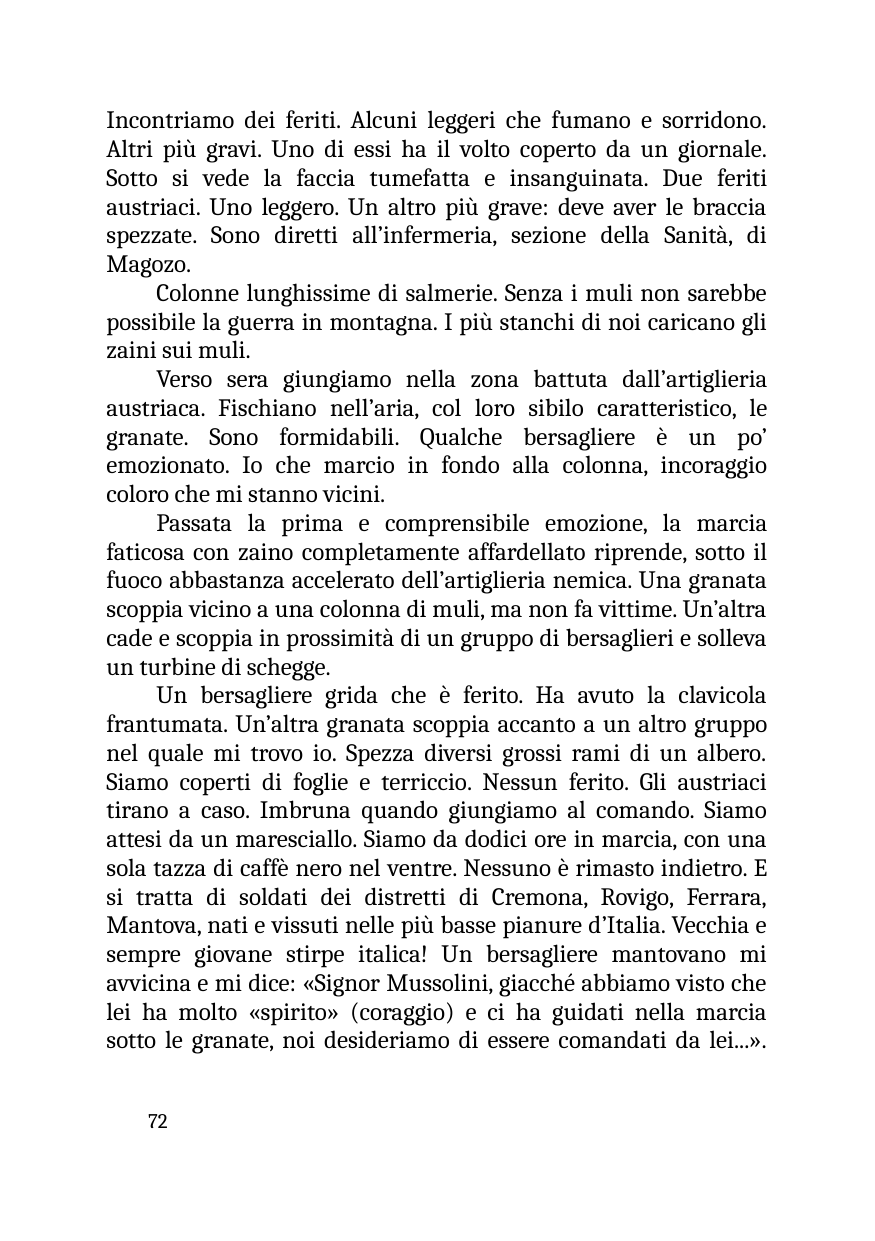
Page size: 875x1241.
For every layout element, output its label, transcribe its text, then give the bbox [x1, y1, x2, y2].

text Colonne lunghissime di salmerie. Senza i muli non sarebbe possibile la guerra in montagna. I più stanchi di noi caricano gli zaini sui muli. [106, 279, 768, 365]
text Un bersagliere grida che è ferito. Ha avuto la clavicola frantumata. Un’altra granata scoppia accanto a un altro gruppo nel quale mi trovo io. Spezza diversi grossi rami di un albero. Siamo coperti di foglie e terriccio. Nessun ferito. Gli austriaci tirano a caso. Imbruna quando giungiamo al comando. Siamo attesi da un maresciallo. Siamo da dodici ore in marcia, con una sola tazza di caffè nero nel ventre. Nessuno è rimasto indietro. E si tratta di soldati dei distretti di Cremona, Rovigo, Ferrara, Mantova, nati e vissuti nelle più basse pianure d’Italia. Vecchia e sempre giovane stirpe italica! Un bersagliere mantovano mi avvicina e mi dice: «Signor Mussolini, giacché abbiamo visto che lei ha molto «spirito» (coraggio) e ci ha guidati nella marcia sotto le granate, noi desideriamo di essere comandati da lei...». [106, 681, 768, 1055]
text Incontriamo dei feriti. Alcuni leggeri che fumano e sorridono. Altri più gravi. Uno di essi ha il volto coperto da un giornale. Sotto si vede la faccia tumefatta e insanguinata. Due feriti austriaci. Uno leggero. Un altro più grave: deve aver le braccia spezzate. Sono diretti all’infermeria, sezione della Sanità, di Magozo. [106, 106, 768, 279]
text Verso sera giungiamo nella zona battuta dall’artiglieria austriaca. Fischiano nell’aria, col loro sibilo caratteristico, le granate. Sono formidabili. Qualche bersagliere è un po’ emozionato. Io che marcio in fondo alla colonna, incoraggio coloro che mi stanno vicini. [106, 365, 768, 509]
text Passata la prima e comprensibile emozione, la marcia faticosa con zaino completamente affardellato riprende, sotto il fuoco abbastanza accelerato dell’artiglieria nemica. Una granata scoppia vicino a una colonna di muli, ma non fa vittime. Un’altra cade e scoppia in prossimità di un gruppo di bersaglieri e solleva un turbine di schegge. [106, 509, 768, 681]
